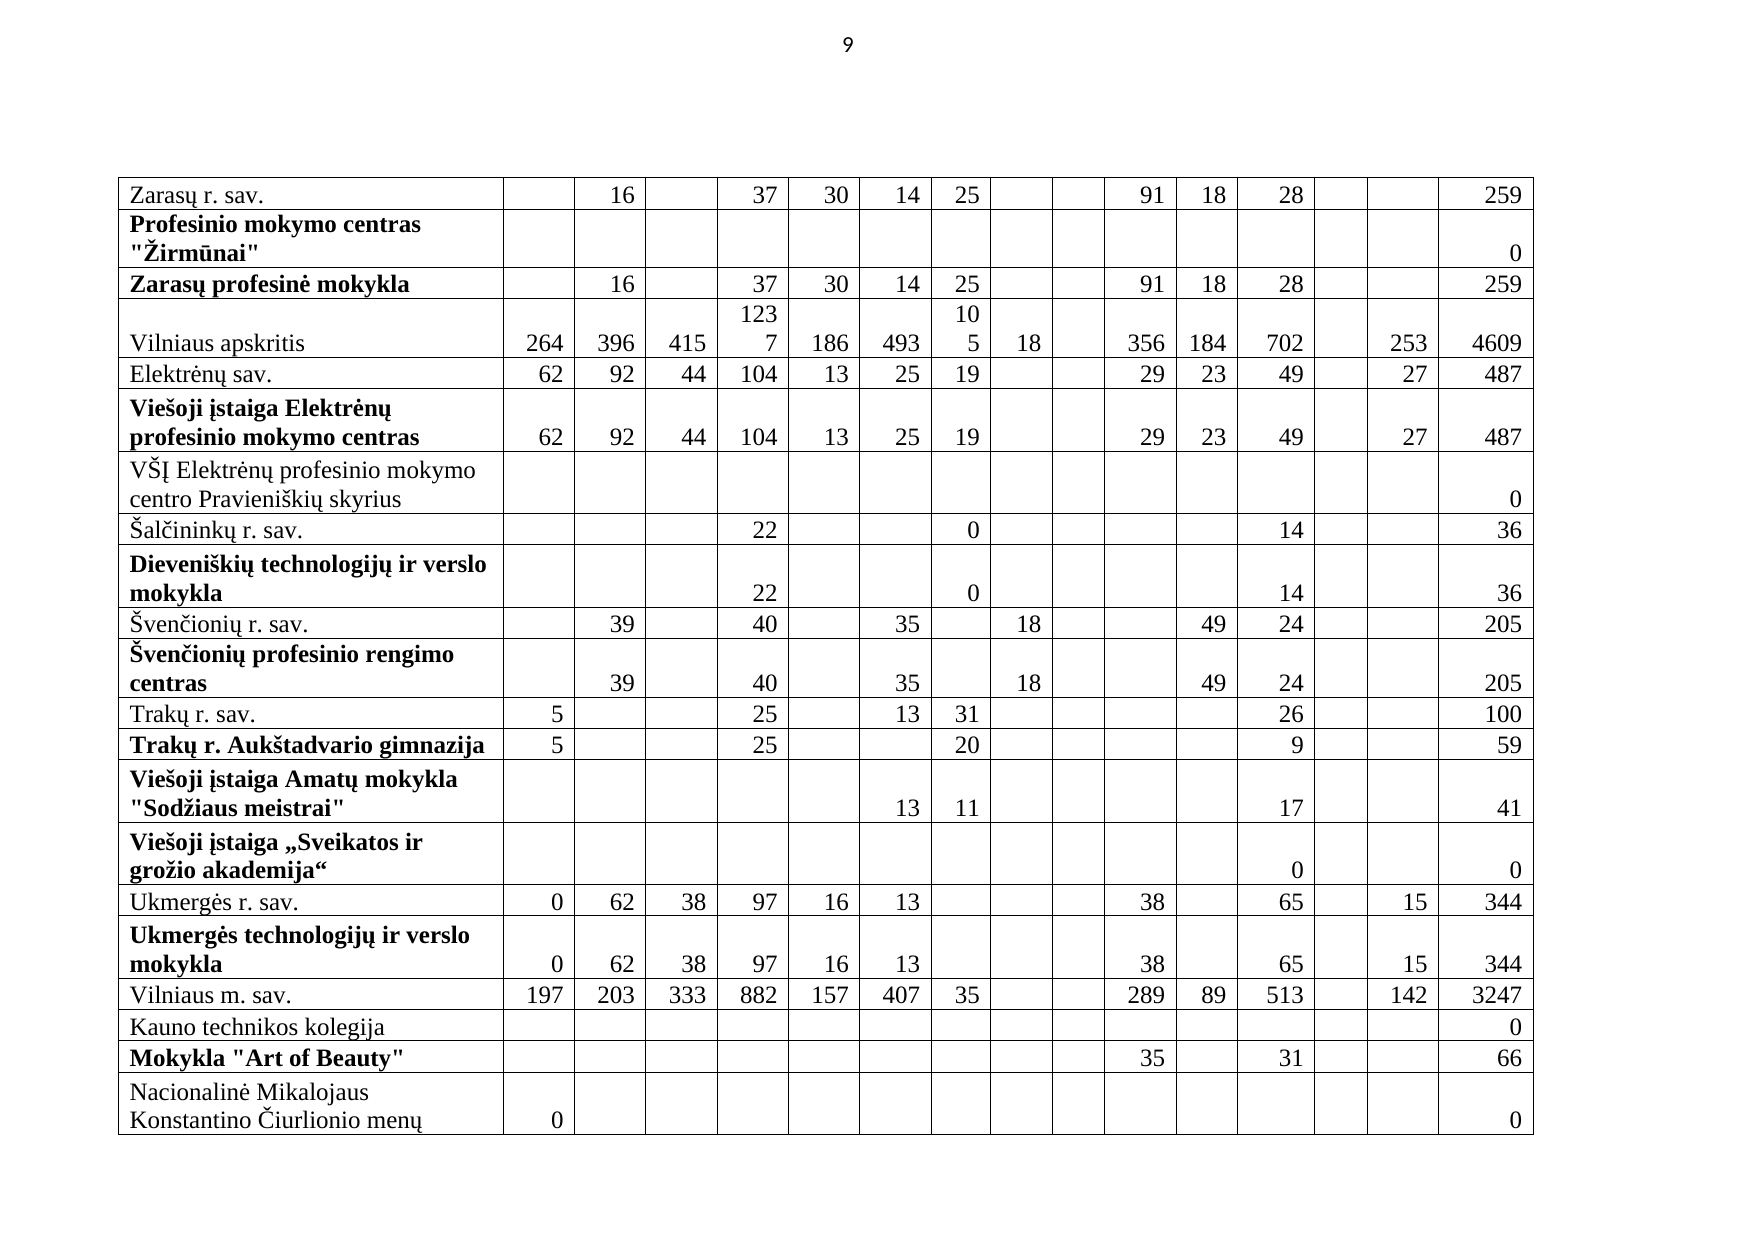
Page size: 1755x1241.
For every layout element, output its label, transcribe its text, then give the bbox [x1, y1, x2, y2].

table_cell [1053, 1041, 1104, 1072]
table_cell Elektrėnų sav. [119, 358, 503, 388]
table_cell 38 [646, 885, 717, 915]
table_cell [1315, 545, 1367, 607]
table_cell 66 [1439, 1041, 1533, 1072]
table_cell Kauno technikos kolegija [119, 1010, 503, 1040]
table_cell 205 [1439, 608, 1533, 638]
table_cell [1053, 268, 1104, 298]
table_cell [1315, 299, 1367, 357]
table_cell [1177, 1073, 1237, 1134]
table_cell [504, 452, 574, 513]
table_cell [1238, 210, 1314, 267]
table_cell [1238, 1073, 1314, 1134]
table_cell [1053, 514, 1104, 544]
table_cell 38 [1105, 916, 1176, 978]
table_cell Nacionalinė Mikalojaus Konstantino Čiurlionio menų [119, 1073, 503, 1134]
table_cell 31 [932, 698, 990, 728]
table_cell [991, 210, 1052, 267]
table_cell [1105, 452, 1176, 513]
table_cell [1315, 698, 1367, 728]
table_cell 104 [718, 358, 788, 388]
table_cell [860, 1041, 931, 1072]
table_cell 31 [1238, 1041, 1314, 1072]
table_cell 62 [575, 885, 645, 915]
table_cell 356 [1105, 299, 1176, 357]
table_cell 415 [646, 299, 717, 357]
table_cell 40 [718, 608, 788, 638]
table_cell [1177, 210, 1237, 267]
table_cell [718, 210, 788, 267]
table_cell 344 [1439, 885, 1533, 915]
table_cell 16 [575, 268, 645, 298]
table_cell [932, 608, 990, 638]
table_cell [575, 1010, 645, 1040]
table_cell 13 [789, 389, 859, 451]
table_cell 13 [860, 760, 931, 822]
table_cell [1368, 698, 1438, 728]
table_cell [1368, 452, 1438, 513]
table_cell 22 [718, 514, 788, 544]
table_cell [504, 760, 574, 822]
table_cell [646, 514, 717, 544]
table_cell 13 [860, 698, 931, 728]
table_cell [718, 452, 788, 513]
table_cell [991, 698, 1052, 728]
table_cell 19 [932, 358, 990, 388]
table_cell 157 [789, 979, 859, 1009]
table_cell 25 [932, 178, 990, 208]
table_cell [1315, 823, 1367, 884]
table_cell [1053, 545, 1104, 607]
table_cell [1315, 389, 1367, 451]
table_cell 1237 [718, 299, 788, 357]
table_cell [646, 545, 717, 607]
table_cell 35 [860, 639, 931, 697]
table_cell [1368, 760, 1438, 822]
table_cell [1368, 545, 1438, 607]
table_cell [718, 760, 788, 822]
table_cell 38 [646, 916, 717, 978]
table_cell [789, 210, 859, 267]
table_cell [718, 823, 788, 884]
table_cell [1315, 358, 1367, 388]
table_cell [991, 1073, 1052, 1134]
table_cell 702 [1238, 299, 1314, 357]
table_cell [646, 210, 717, 267]
table_cell [789, 729, 859, 759]
table_cell 44 [646, 389, 717, 451]
table_cell [991, 760, 1052, 822]
table_cell 22 [718, 545, 788, 607]
table_cell 25 [718, 729, 788, 759]
table_cell [1177, 545, 1237, 607]
table_cell 44 [646, 358, 717, 388]
table_cell Ukmergės technologijų ir verslo mokykla [119, 916, 503, 978]
table_cell [1368, 210, 1438, 267]
table_cell [1368, 823, 1438, 884]
table_cell [1315, 1041, 1367, 1072]
table_cell [860, 452, 931, 513]
table_cell 27 [1368, 358, 1438, 388]
table_cell [1053, 210, 1104, 267]
table_cell [1177, 760, 1237, 822]
table_cell [932, 1010, 990, 1040]
table_cell 23 [1177, 358, 1237, 388]
table_cell [1053, 823, 1104, 884]
table_cell [1315, 210, 1367, 267]
table_cell [1053, 698, 1104, 728]
table_cell 0 [1439, 823, 1533, 884]
table_cell 23 [1177, 389, 1237, 451]
table_cell 16 [789, 885, 859, 915]
table_cell 100 [1439, 698, 1533, 728]
table_cell Švenčionių r. sav. [119, 608, 503, 638]
table_cell 0 [932, 545, 990, 607]
table_cell [1053, 299, 1104, 357]
table_cell [646, 608, 717, 638]
table_cell [646, 698, 717, 728]
table_cell [860, 545, 931, 607]
table_cell [1053, 885, 1104, 915]
table_cell [504, 1010, 574, 1040]
table_cell [1105, 1073, 1176, 1134]
table_cell [718, 1010, 788, 1040]
table_cell 333 [646, 979, 717, 1009]
table_cell [1368, 268, 1438, 298]
table_cell [860, 1073, 931, 1134]
table_cell [1315, 729, 1367, 759]
table_cell [1177, 452, 1237, 513]
table_cell 24 [1238, 608, 1314, 638]
table_cell [1368, 178, 1438, 208]
table_cell 39 [575, 639, 645, 697]
table_cell 344 [1439, 916, 1533, 978]
table_cell [1368, 1010, 1438, 1040]
table_cell 142 [1368, 979, 1438, 1009]
table_cell [646, 268, 717, 298]
table_cell [1105, 698, 1176, 728]
table_cell [575, 545, 645, 607]
table_cell 92 [575, 389, 645, 451]
table_cell [575, 452, 645, 513]
table_cell [646, 729, 717, 759]
table_cell 30 [789, 268, 859, 298]
table_cell 38 [1105, 885, 1176, 915]
table_cell [1315, 760, 1367, 822]
table_cell 25 [860, 389, 931, 451]
table_cell 5 [504, 698, 574, 728]
table_cell [991, 916, 1052, 978]
table_cell [789, 608, 859, 638]
table_cell [1053, 389, 1104, 451]
table_cell [504, 268, 574, 298]
table_cell Švenčionių profesinio rengimo centras [119, 639, 503, 697]
table_cell [1177, 1010, 1237, 1040]
table_cell [1053, 1073, 1104, 1134]
table_cell 49 [1177, 608, 1237, 638]
table_cell [1315, 979, 1367, 1009]
table_cell 65 [1238, 916, 1314, 978]
table_cell [1177, 514, 1237, 544]
table_cell 14 [860, 178, 931, 208]
table_cell 0 [1238, 823, 1314, 884]
table_cell [1105, 760, 1176, 822]
table_cell 49 [1238, 389, 1314, 451]
table_cell [860, 210, 931, 267]
table_cell 89 [1177, 979, 1237, 1009]
table_cell 0 [932, 514, 990, 544]
table_cell [1105, 514, 1176, 544]
table_cell Profesinio mokymo centras "Žirmūnai" [119, 210, 503, 267]
table_cell [718, 1073, 788, 1134]
table_cell 18 [991, 299, 1052, 357]
table_cell [1105, 729, 1176, 759]
table_cell [1315, 885, 1367, 915]
table_cell Dieveniškių technologijų ir verslo mokykla [119, 545, 503, 607]
table_cell 19 [932, 389, 990, 451]
table_cell [1315, 514, 1367, 544]
table_cell [504, 545, 574, 607]
table_cell [932, 1041, 990, 1072]
table_cell 18 [991, 608, 1052, 638]
table_cell [789, 1073, 859, 1134]
table_cell 0 [1439, 452, 1533, 513]
table_cell [991, 389, 1052, 451]
table_cell [1105, 639, 1176, 697]
table_cell [991, 823, 1052, 884]
table_cell [991, 1010, 1052, 1040]
table_cell 264 [504, 299, 574, 357]
table_cell [1053, 452, 1104, 513]
table_cell 5 [504, 729, 574, 759]
table_cell [575, 760, 645, 822]
table_cell Ukmergės r. sav. [119, 885, 503, 915]
table_cell [575, 1041, 645, 1072]
table_cell 35 [932, 979, 990, 1009]
table_cell 37 [718, 268, 788, 298]
table_cell 13 [789, 358, 859, 388]
table_cell VŠĮ Elektrėnų profesinio mokymo centro Pravieniškių skyrius [119, 452, 503, 513]
table_cell 197 [504, 979, 574, 1009]
table_cell [646, 760, 717, 822]
table_cell 16 [789, 916, 859, 978]
table_cell [1053, 358, 1104, 388]
table_cell 882 [718, 979, 788, 1009]
table_cell 49 [1238, 358, 1314, 388]
table_cell 92 [575, 358, 645, 388]
table_cell 259 [1439, 178, 1533, 208]
table_cell 396 [575, 299, 645, 357]
table_cell 36 [1439, 514, 1533, 544]
table_cell [504, 514, 574, 544]
table_cell 487 [1439, 358, 1533, 388]
table_cell [1053, 729, 1104, 759]
table_cell 91 [1105, 268, 1176, 298]
table_cell [1315, 916, 1367, 978]
table_cell [1053, 1010, 1104, 1040]
table_cell [932, 452, 990, 513]
table_cell [1177, 698, 1237, 728]
table_cell [1315, 452, 1367, 513]
table_cell 25 [860, 358, 931, 388]
table_cell [1177, 1041, 1237, 1072]
table_cell 25 [932, 268, 990, 298]
table_cell [1105, 608, 1176, 638]
table_cell [1315, 1010, 1367, 1040]
table_cell 18 [991, 639, 1052, 697]
table_cell Trakų r. Aukštadvario gimnazija [119, 729, 503, 759]
table_cell 289 [1105, 979, 1176, 1009]
table_cell [646, 452, 717, 513]
table_cell 39 [575, 608, 645, 638]
table_cell 0 [504, 1073, 574, 1134]
table_cell 259 [1439, 268, 1533, 298]
table_cell [1177, 885, 1237, 915]
table_cell 186 [789, 299, 859, 357]
table_cell 35 [860, 608, 931, 638]
table_cell 407 [860, 979, 931, 1009]
table_cell [932, 916, 990, 978]
table_cell [1177, 916, 1237, 978]
table_cell 13 [860, 916, 931, 978]
table_cell 9 [1238, 729, 1314, 759]
table_cell 26 [1238, 698, 1314, 728]
table_cell [1238, 452, 1314, 513]
table_cell [1368, 1041, 1438, 1072]
table_cell 15 [1368, 885, 1438, 915]
table_cell [789, 452, 859, 513]
table_cell [1368, 639, 1438, 697]
table_cell 62 [504, 358, 574, 388]
table_cell [991, 545, 1052, 607]
table_cell [789, 698, 859, 728]
table_cell 14 [1238, 514, 1314, 544]
table_cell 17 [1238, 760, 1314, 822]
table_cell [991, 885, 1052, 915]
table_cell 24 [1238, 639, 1314, 697]
table_cell [789, 823, 859, 884]
table_cell 29 [1105, 358, 1176, 388]
table_cell 0 [504, 916, 574, 978]
table_cell 97 [718, 885, 788, 915]
table_cell [932, 639, 990, 697]
table_cell 184 [1177, 299, 1237, 357]
table_cell [1105, 1010, 1176, 1040]
table_cell 3247 [1439, 979, 1533, 1009]
table_cell [1315, 268, 1367, 298]
table_cell [932, 210, 990, 267]
table_cell 16 [575, 178, 645, 208]
table_cell 20 [932, 729, 990, 759]
table_cell 0 [504, 885, 574, 915]
table_cell Trakų r. sav. [119, 698, 503, 728]
table_cell 18 [1177, 268, 1237, 298]
table_cell [504, 639, 574, 697]
table_cell [646, 178, 717, 208]
table_cell 30 [789, 178, 859, 208]
table_cell 40 [718, 639, 788, 697]
table_cell Mokykla "Art of Beauty" [119, 1041, 503, 1072]
table_cell [1105, 545, 1176, 607]
table_cell 4609 [1439, 299, 1533, 357]
table_cell 97 [718, 916, 788, 978]
table_cell [1053, 639, 1104, 697]
table_cell 36 [1439, 545, 1533, 607]
table_cell [991, 268, 1052, 298]
table_cell 62 [575, 916, 645, 978]
table_cell Viešoji įstaiga „Sveikatos ir grožio akademija“ [119, 823, 503, 884]
table_cell 91 [1105, 178, 1176, 208]
table_cell [1105, 210, 1176, 267]
table_cell [646, 1041, 717, 1072]
table_cell 0 [1439, 1010, 1533, 1040]
table_cell [504, 178, 574, 208]
table_cell [991, 514, 1052, 544]
table_cell 29 [1105, 389, 1176, 451]
table_cell [575, 1073, 645, 1134]
table_cell 0 [1439, 1073, 1533, 1134]
table_cell [1177, 823, 1237, 884]
table_cell [789, 1010, 859, 1040]
table_cell [789, 514, 859, 544]
table_cell [646, 823, 717, 884]
table_cell [575, 823, 645, 884]
table_cell [860, 1010, 931, 1040]
table_cell [1053, 916, 1104, 978]
table_cell [1238, 1010, 1314, 1040]
table_cell [1177, 729, 1237, 759]
table_cell 105 [932, 299, 990, 357]
table_cell [575, 514, 645, 544]
table_cell 253 [1368, 299, 1438, 357]
table_cell [1368, 729, 1438, 759]
table_cell 27 [1368, 389, 1438, 451]
table_cell [1105, 823, 1176, 884]
table_cell Vilniaus apskritis [119, 299, 503, 357]
table_cell [1053, 608, 1104, 638]
table_cell [1368, 608, 1438, 638]
table_cell 14 [860, 268, 931, 298]
table_cell [1368, 514, 1438, 544]
table_cell 28 [1238, 268, 1314, 298]
table_cell 203 [575, 979, 645, 1009]
table_cell [1368, 1073, 1438, 1134]
table_cell [860, 823, 931, 884]
table_cell 104 [718, 389, 788, 451]
table_cell 62 [504, 389, 574, 451]
table_cell [1053, 979, 1104, 1009]
table_cell [789, 545, 859, 607]
table_cell [932, 885, 990, 915]
table_cell Šalčininkų r. sav. [119, 514, 503, 544]
table_cell [504, 210, 574, 267]
table_cell [1315, 608, 1367, 638]
table_cell 513 [1238, 979, 1314, 1009]
table_cell 28 [1238, 178, 1314, 208]
table_cell Zarasų r. sav. [119, 178, 503, 208]
table_cell [646, 639, 717, 697]
table_cell [1053, 178, 1104, 208]
table_cell [575, 698, 645, 728]
table_cell 487 [1439, 389, 1533, 451]
table_cell [646, 1073, 717, 1134]
table_cell [860, 729, 931, 759]
table_cell [991, 452, 1052, 513]
table_cell [991, 1041, 1052, 1072]
table_cell 65 [1238, 885, 1314, 915]
table_cell 493 [860, 299, 931, 357]
table_cell 18 [1177, 178, 1237, 208]
table_cell 11 [932, 760, 990, 822]
table_cell [1315, 1073, 1367, 1134]
table_cell 59 [1439, 729, 1533, 759]
table_cell [646, 1010, 717, 1040]
table_cell [718, 1041, 788, 1072]
table_cell 205 [1439, 639, 1533, 697]
table_cell [932, 1073, 990, 1134]
table_cell 13 [860, 885, 931, 915]
table_cell 41 [1439, 760, 1533, 822]
table_cell [991, 729, 1052, 759]
table_cell [1315, 639, 1367, 697]
table_cell 15 [1368, 916, 1438, 978]
table_cell Viešoji įstaiga Elektrėnų profesinio mokymo centras [119, 389, 503, 451]
table_cell 14 [1238, 545, 1314, 607]
table_cell Vilniaus m. sav. [119, 979, 503, 1009]
table_cell 37 [718, 178, 788, 208]
table_cell [932, 823, 990, 884]
table_cell [1053, 760, 1104, 822]
table_cell [789, 639, 859, 697]
table_cell [991, 358, 1052, 388]
table_cell 35 [1105, 1041, 1176, 1072]
table_cell [575, 210, 645, 267]
table_cell [504, 608, 574, 638]
table_cell [789, 760, 859, 822]
table_cell [860, 514, 931, 544]
table_cell Viešoji įstaiga Amatų mokykla "Sodžiaus meistrai" [119, 760, 503, 822]
table_cell [575, 729, 645, 759]
table_cell 25 [718, 698, 788, 728]
table_cell [504, 1041, 574, 1072]
table_cell 49 [1177, 639, 1237, 697]
table_cell [1315, 178, 1367, 208]
table_cell [991, 979, 1052, 1009]
table_cell Zarasų profesinė mokykla [119, 268, 503, 298]
table_cell [789, 1041, 859, 1072]
table_cell [991, 178, 1052, 208]
table_cell [504, 823, 574, 884]
table_cell 0 [1439, 210, 1533, 267]
